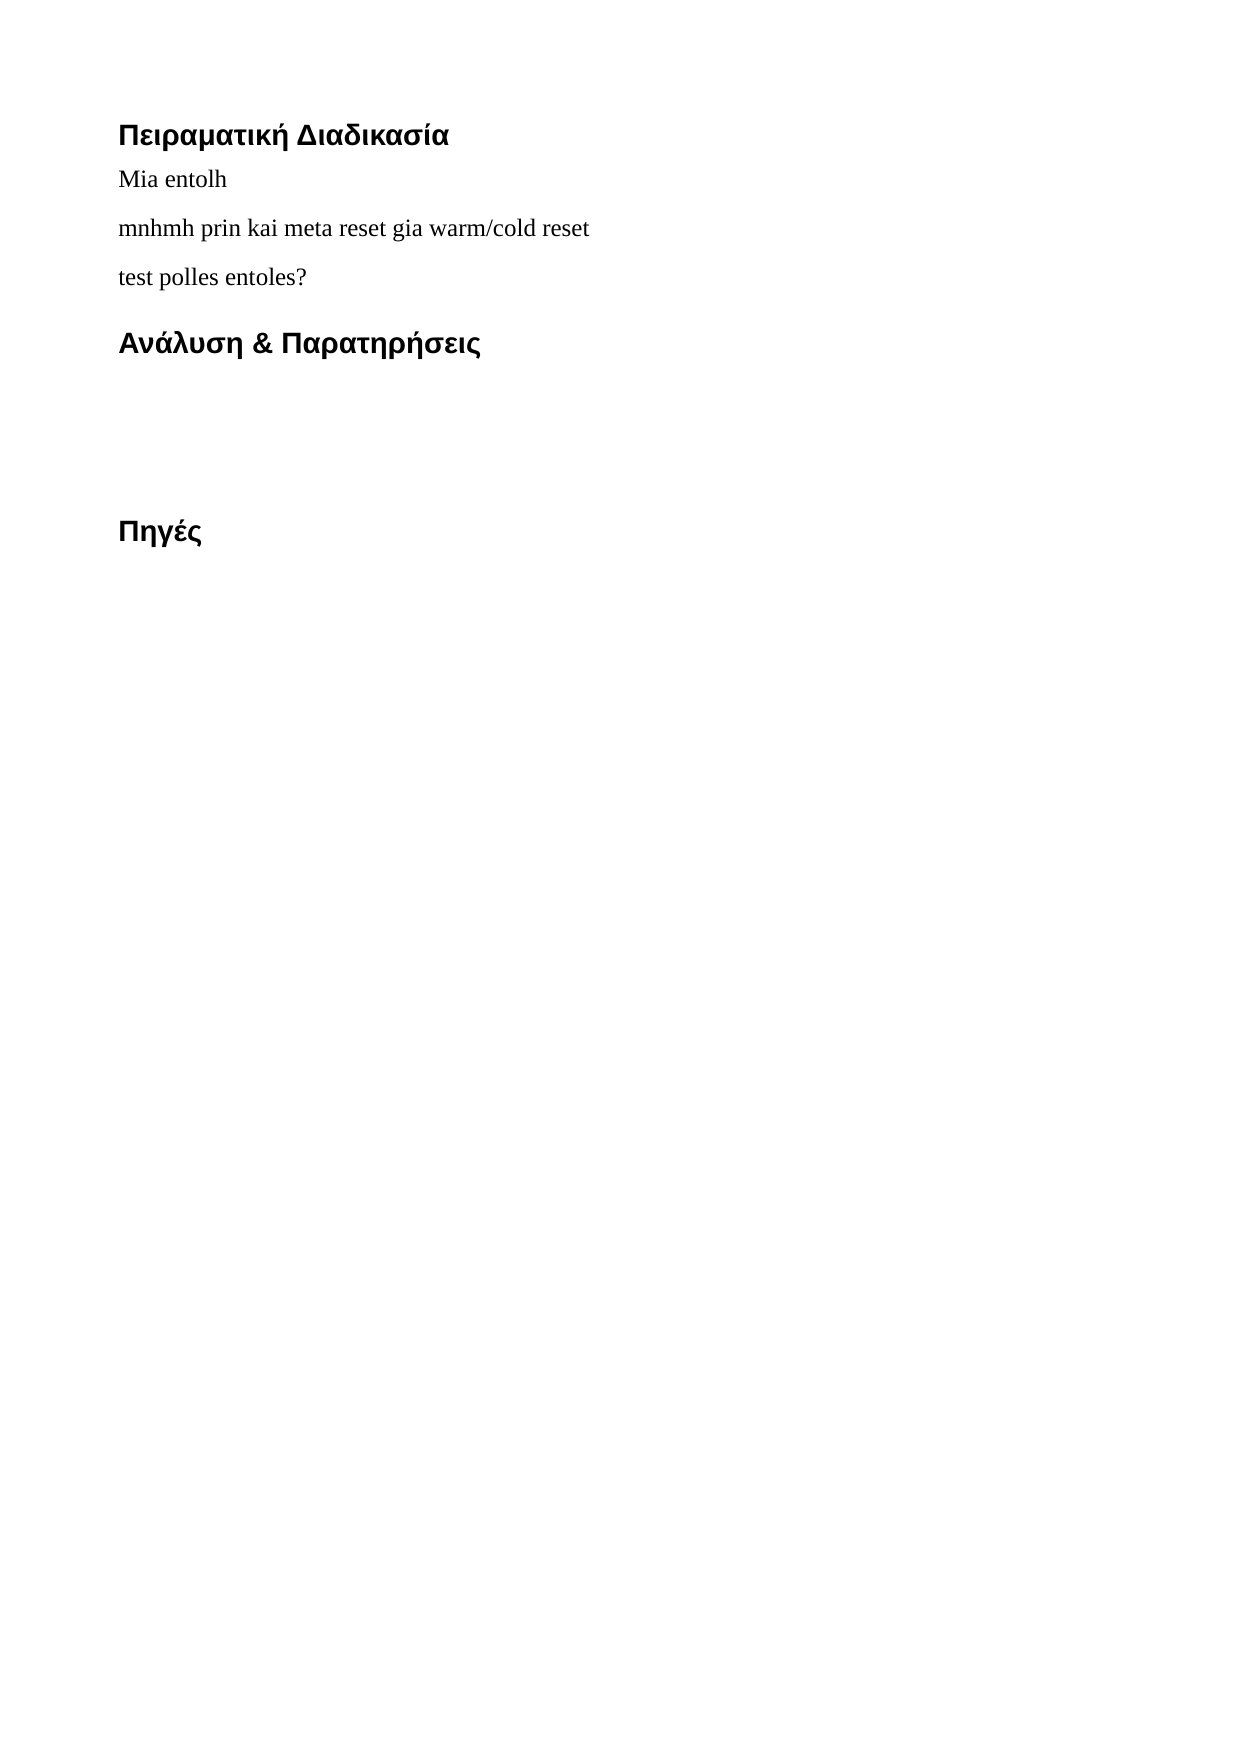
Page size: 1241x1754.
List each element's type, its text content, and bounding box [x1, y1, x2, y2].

text Mia entolh [118, 164, 1122, 193]
subtitle Πηγές [118, 514, 1122, 548]
subtitle Πειραματική Διαδικασία [118, 118, 1122, 152]
text test polles entoles? [118, 262, 1122, 291]
subtitle Ανάλυση & Παρατηρήσεις [118, 326, 1122, 360]
text mnhmh prin kai meta reset gia warm/cold reset [118, 213, 1122, 242]
